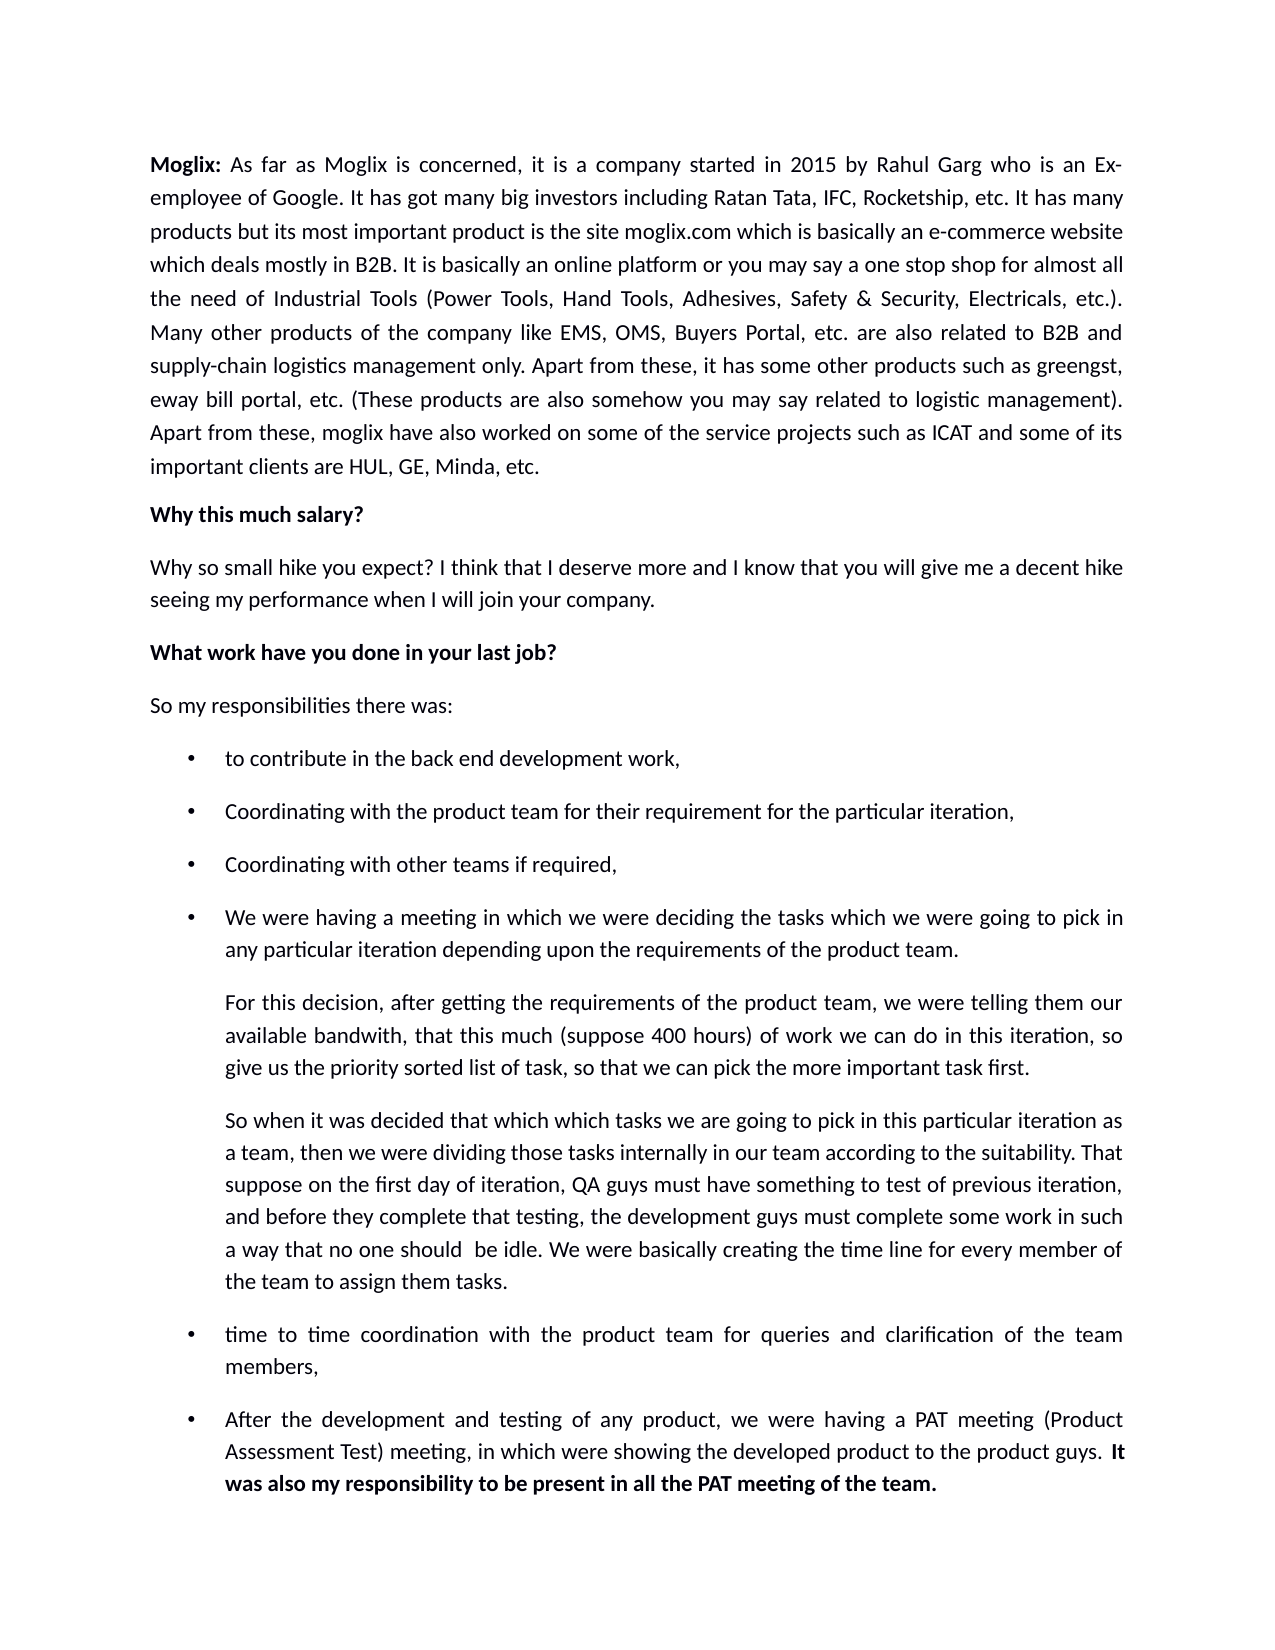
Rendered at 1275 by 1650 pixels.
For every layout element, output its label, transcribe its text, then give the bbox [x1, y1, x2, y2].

list After the development and testing of any product, we were having a PAT meeting (Product Assessment Test) meeting, in which were showing the developed product to the product guys. It was also my responsibility to be present in all the PAT meeting of the team. [187, 1405, 1125, 1497]
text So my responsibilities there was: [150, 691, 1125, 719]
text Why this much salary? [150, 500, 1125, 528]
list For this decision, after getting the requirements of the product team, we were telling them our available bandwith, that this much (suppose 400 hours) of work we can do in this iteration, so give us the priority sorted list of task, so that we can pick the more important task first. [187, 988, 1125, 1081]
text Why so small hike you expect? I think that I deserve more and I know that you will give me a decent hike seeing my performance when I will join your company. [150, 553, 1125, 613]
list to contribute in the back end development work, [187, 744, 1125, 772]
list Coordinating with other teams if required, [187, 850, 1125, 878]
text What work have you done in your last job? [150, 638, 1125, 666]
list time to time coordination with the product team for queries and clarification of the team members, [187, 1320, 1125, 1380]
list So when it was decided that which which tasks we are going to pick in this particular iteration as a team, then we were dividing those tasks internally in our team according to the suitability. That suppose on the first day of iteration, QA guys must have something to test of previous iteration, and before they complete that testing, the development guys must complete some work in such a way that no one should be idle. We were basically creating the time line for every member of the team to assign them tasks. [187, 1106, 1125, 1295]
text Moglix: As far as Moglix is concerned, it is a company started in 2015 by Rahul Garg who is an Ex-employee of Google. It has got many big investors including Ratan Tata, IFC, Rocketship, etc. It has many products but its most important product is the site moglix.com which is basically an e-commerce website which deals mostly in B2B. It is basically an online platform or you may say a one stop shop for almost all the need of Industrial Tools (Power Tools, Hand Tools, Adhesives, Safety & Security, Electricals, etc.). Many other products of the company like EMS, OMS, Buyers Portal, etc. are also related to B2B and supply-chain logistics management only. Apart from these, it has some other products such as greengst, eway bill portal, etc. (These products are also somehow you may say related to logistic management). Apart from these, moglix have also worked on some of the service projects such as ICAT and some of its important clients are HUL, GE, Minda, etc. [150, 150, 1125, 480]
list Coordinating with the product team for their requirement for the particular iteration, [187, 797, 1125, 825]
list We were having a meeting in which we were deciding the tasks which we were going to pick in any particular iteration depending upon the requirements of the product team. [187, 903, 1125, 963]
